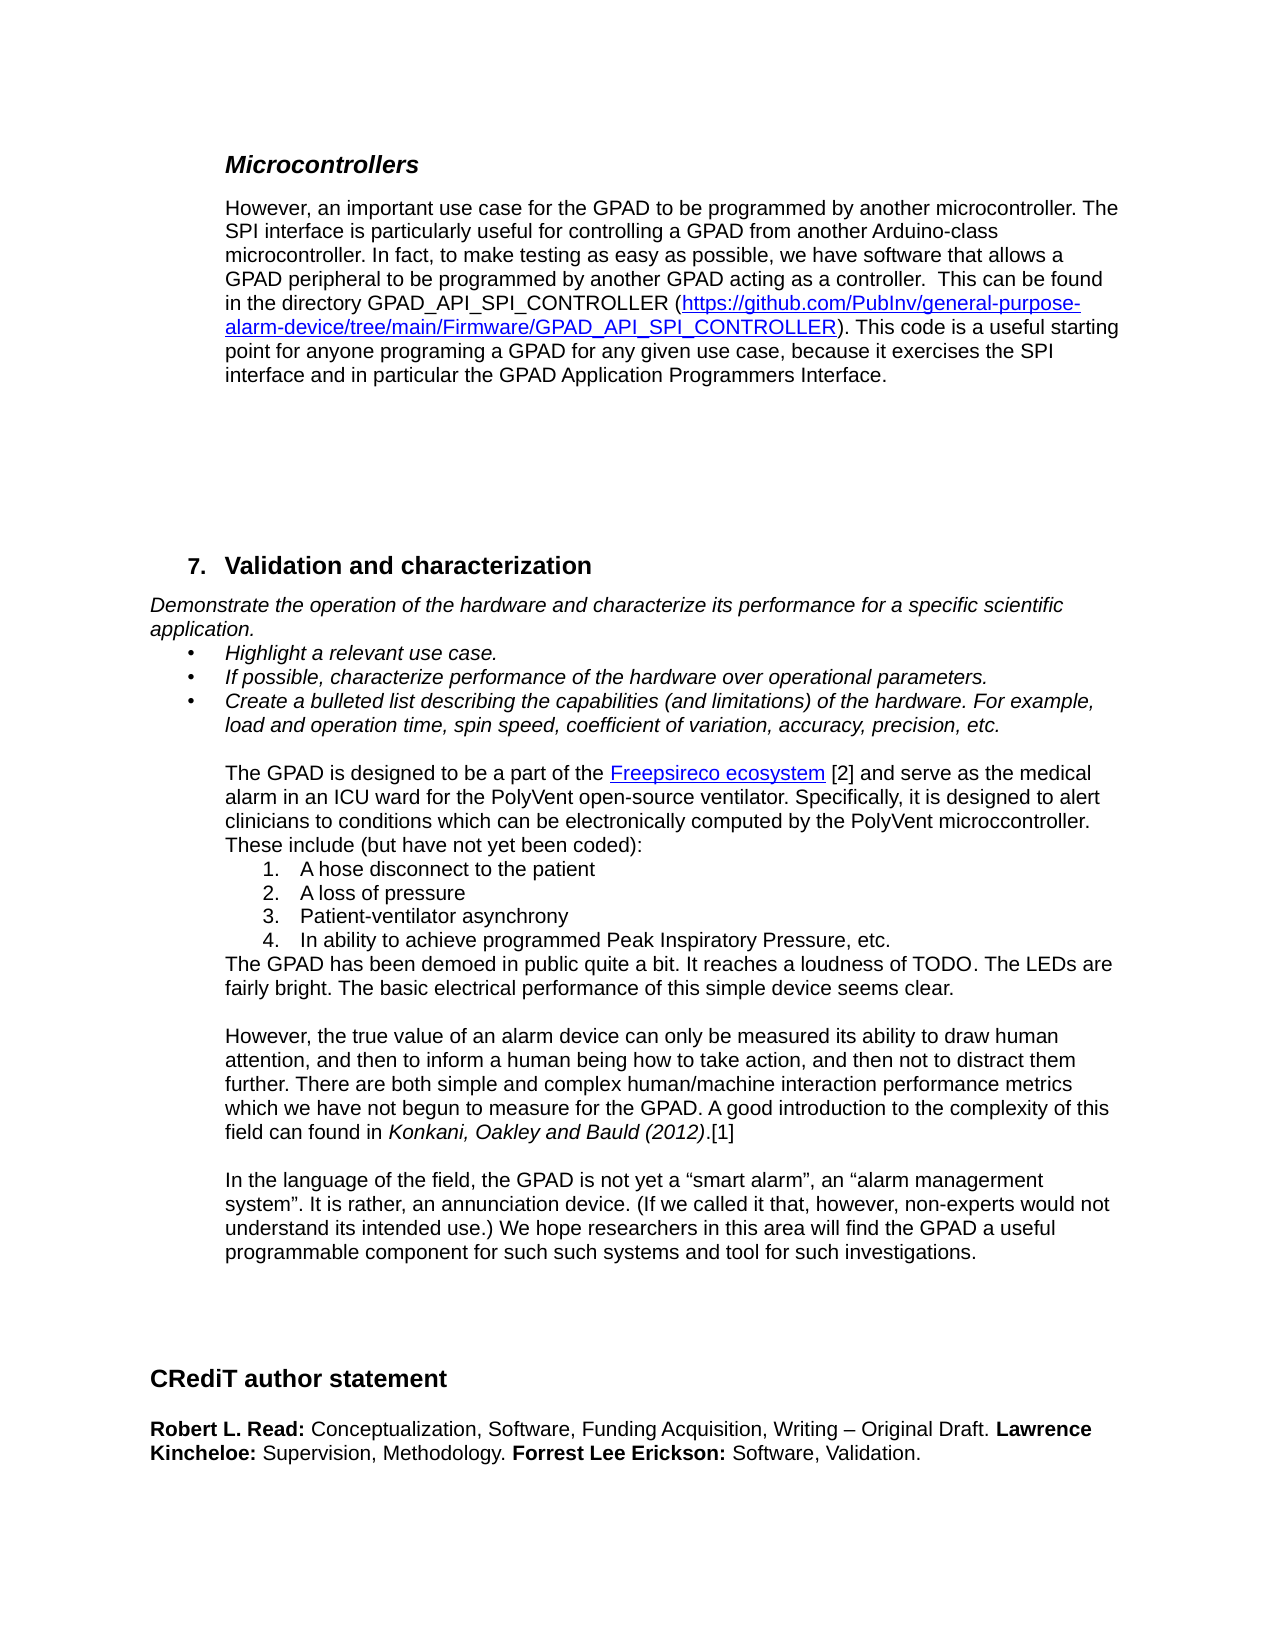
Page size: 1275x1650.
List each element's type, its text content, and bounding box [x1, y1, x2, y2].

text CRediT author statement [150, 1364, 1125, 1393]
text Robert L. Read: Conceptualization, Software, Funding Acquisition, Writing – Original Draft. Lawrence Kincheloe: Supervision, Methodology. Forrest Lee Erickson: Software, Validation. [150, 1417, 1125, 1465]
list In ability to achieve programmed Peak Inspiratory Pressure, etc. [262, 928, 1125, 952]
list Highlight a relevant use case. [187, 640, 1125, 664]
list Create a bulleted list describing the capabilities (and limitations) of the hardware. For example, load and operation time, spin speed, coefficient of variation, accuracy, precision, etc. [187, 688, 1125, 737]
list A hose disconnect to the patient [262, 856, 1125, 880]
list In the language of the field, the GPAD is not yet a “smart alarm”, an “alarm managerment system”. It is rather, an annunciation device. (If we called it that, however, non-experts would not understand its intended use.) We hope researchers in this area will find the GPAD a useful programmable component for such such systems and tool for such investigations. [225, 1168, 1125, 1264]
list Validation and characterization [187, 551, 1125, 580]
list The GPAD has been demoed in public quite a bit. It reaches a loudness of TODO. The LEDs are fairly bright. The basic electrical performance of this simple device seems clear. [225, 952, 1125, 1000]
list The GPAD is designed to be a part of the Freepsireco ecosystem [2] and serve as the medical alarm in an ICU ward for the PolyVent open-source ventilator. Specifically, it is designed to alert clinicians to conditions which can be electronically computed by the PolyVent microccontroller. These include (but have not yet been coded): [225, 761, 1125, 856]
subtitle Microcontrollers [225, 150, 1125, 178]
list Patient-ventilator asynchrony [262, 904, 1125, 928]
text Demonstrate the operation of the hardware and characterize its performance for a specific scientific application. [150, 592, 1125, 640]
list A loss of pressure [262, 880, 1125, 904]
list However, the true value of an alarm device can only be measured its ability to draw human attention, and then to inform a human being how to take action, and then not to distract them further. There are both simple and complex human/machine interaction performance metrics which we have not begun to measure for the GPAD. A good introduction to the complexity of this field can found in Konkani, Oakley and Bauld (2012).[1] [225, 1024, 1125, 1144]
list If possible, characterize performance of the hardware over operational parameters. [187, 664, 1125, 688]
list However, an important use case for the GPAD to be programmed by another microcontroller. The SPI interface is particularly useful for controlling a GPAD from another Arduino-class microcontroller. In fact, to make testing as easy as possible, we have software that allows a GPAD peripheral to be programmed by another GPAD acting as a controller. This can be found in the directory GPAD_API_SPI_CONTROLLER (https://github.com/PubInv/general-purpose-alarm-device/tree/main/Firmware/GPAD_API_SPI_CONTROLLER). This code is a useful starting point for anyone programing a GPAD for any given use case, because it exercises the SPI interface and in particular the GPAD Application Programmers Interface. [225, 195, 1125, 387]
